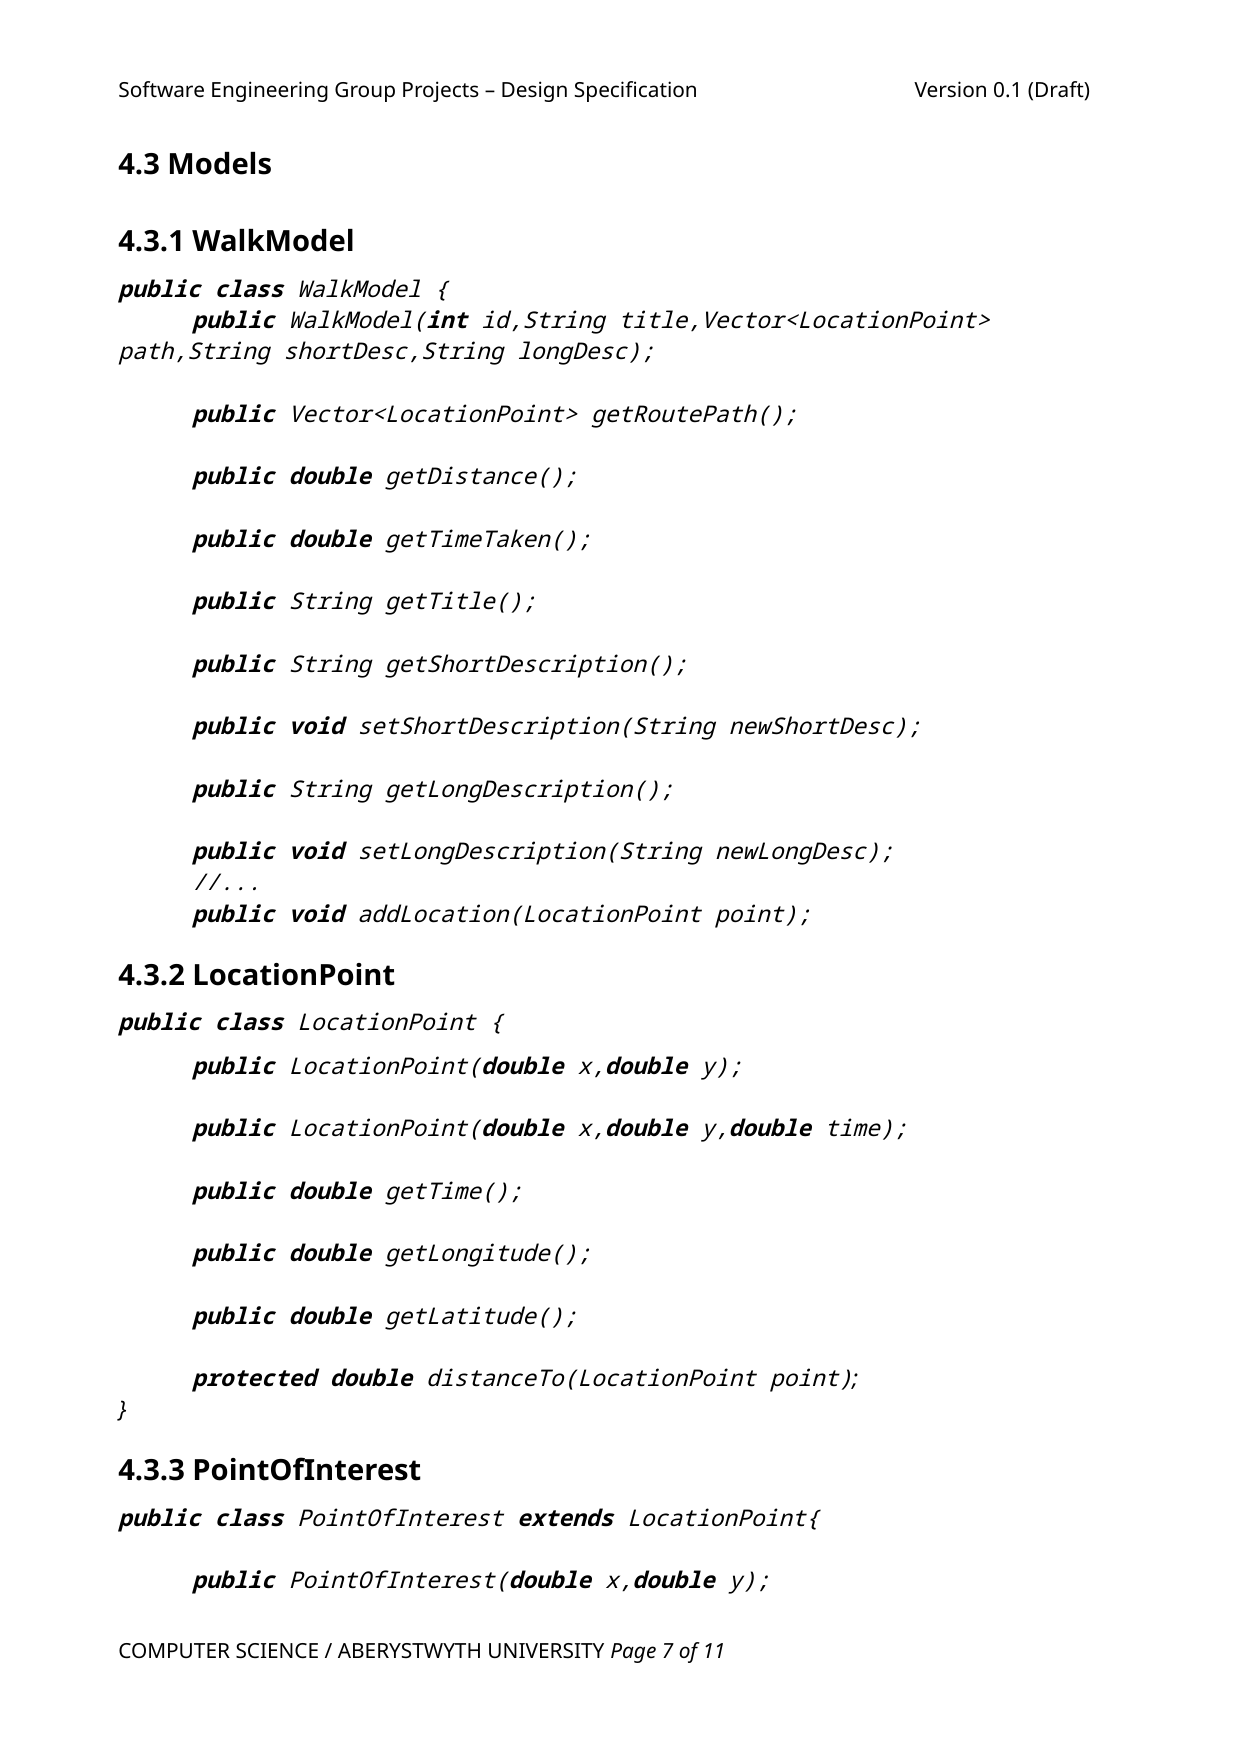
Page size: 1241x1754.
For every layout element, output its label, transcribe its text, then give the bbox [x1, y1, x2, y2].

text public void addLocation(LocationPoint point); [118, 897, 1122, 929]
text public double getTime(); [118, 1175, 1122, 1206]
text public String getLongDescription(); [118, 772, 1122, 804]
text } [118, 1393, 1122, 1425]
text public double getDistance(); [118, 460, 1122, 491]
text //... [118, 866, 1122, 897]
text public double getLatitude(); [118, 1300, 1122, 1331]
text public String getShortDescription(); [118, 647, 1122, 679]
subtitle 4.3.2 LocationPoint [118, 954, 1122, 993]
text public class LocationPoint { [118, 1006, 1122, 1037]
text protected double distanceTo(LocationPoint point); [118, 1362, 1122, 1393]
text public Vector<LocationPoint> getRoutePath(); [118, 397, 1122, 429]
text public LocationPoint(double x,double y,double time); [118, 1112, 1122, 1143]
text public LocationPoint(double x,double y); [118, 1050, 1122, 1081]
subtitle 4.3.1 WalkModel [118, 220, 1122, 260]
subtitle 4.3 Models [118, 143, 1122, 183]
text public class PointOfInterest extends LocationPoint{ [118, 1502, 1122, 1533]
text public double getTimeTaken(); [118, 522, 1122, 554]
text public double getLongitude(); [118, 1237, 1122, 1268]
text public WalkModel(int id,String title,Vector<LocationPoint> path,String shortDesc,String longDesc); [118, 304, 1122, 366]
text public String getTitle(); [118, 585, 1122, 616]
text public void setLongDescription(String newLongDesc); [118, 835, 1122, 866]
text public PointOfInterest(double x,double y); [118, 1564, 1122, 1596]
text public void setShortDescription(String newShortDesc); [118, 710, 1122, 741]
text public class WalkModel { [118, 272, 1122, 304]
subtitle 4.3.3 PointOfInterest [118, 1450, 1122, 1489]
